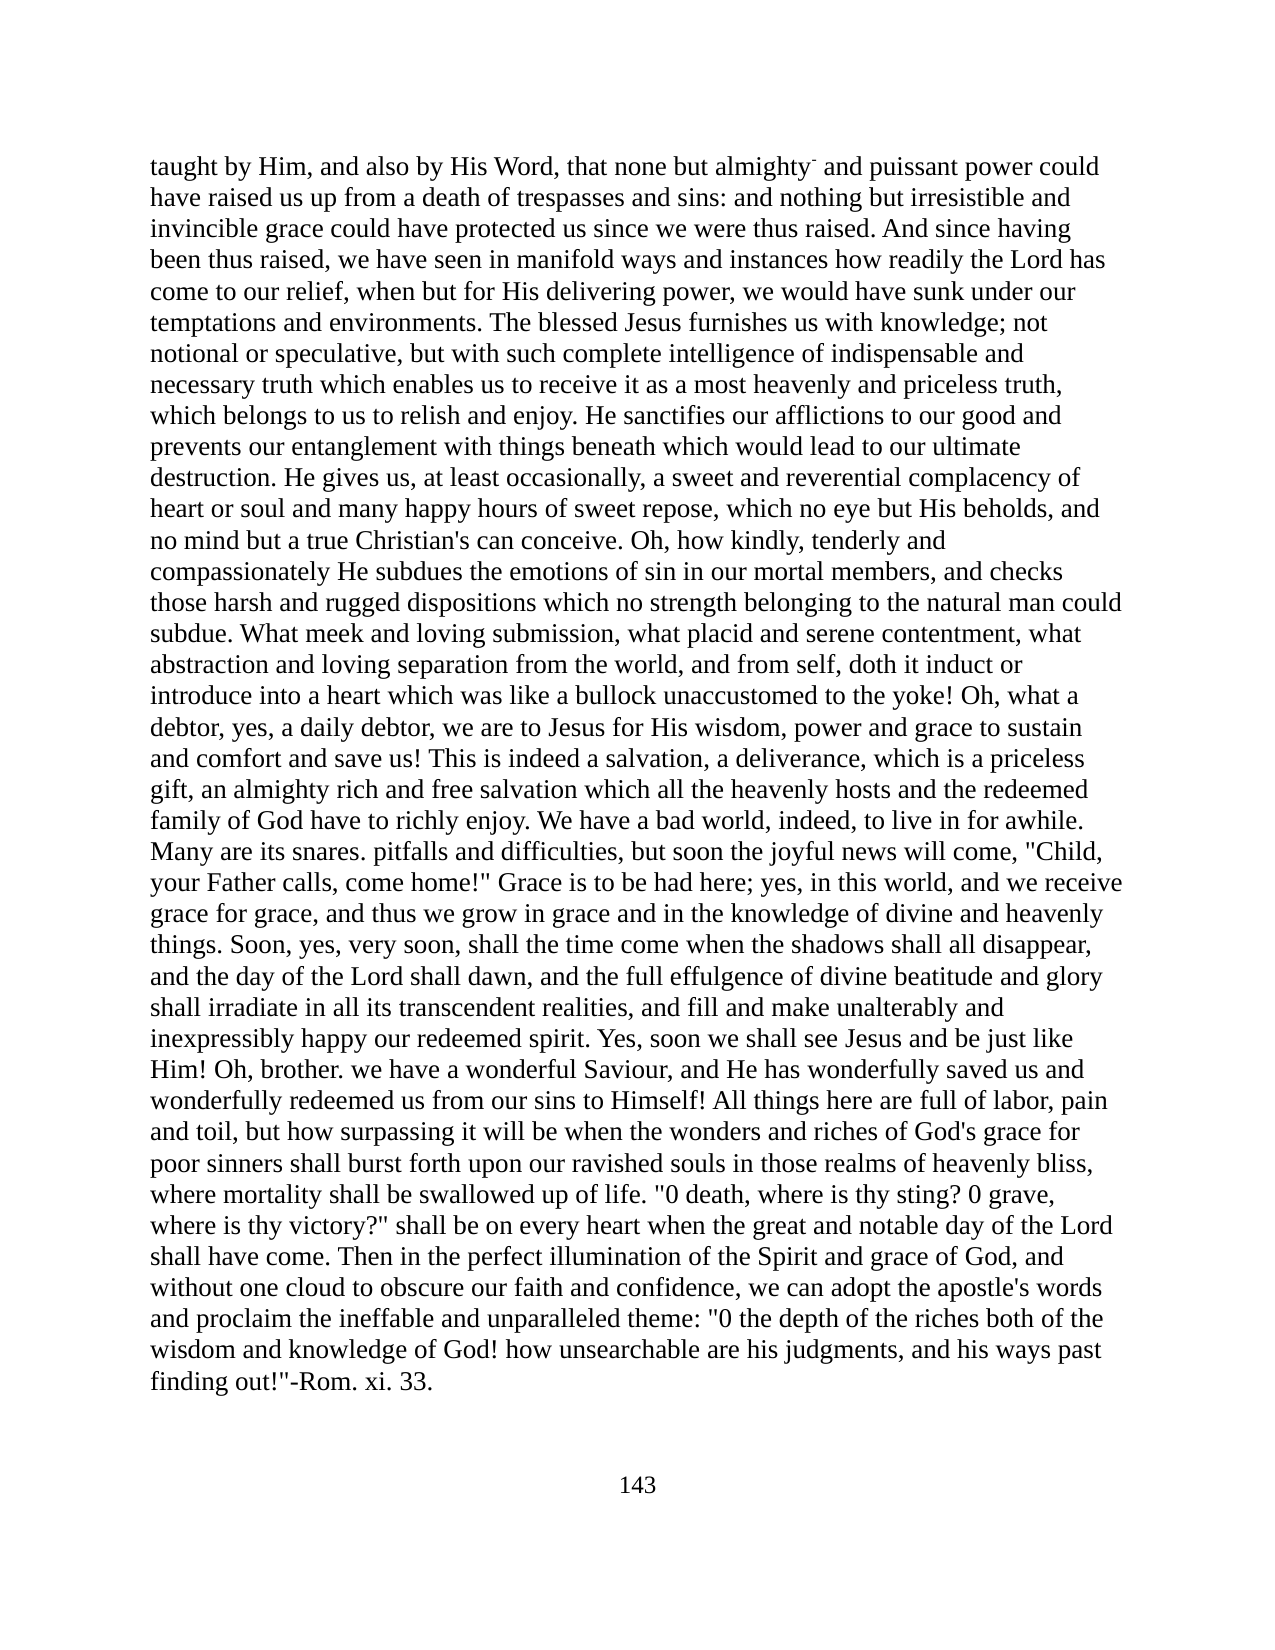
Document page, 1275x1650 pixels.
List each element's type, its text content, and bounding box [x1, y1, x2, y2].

text taught by Him, and also by His Word, that none but almighty- and puissant power could have raised us up from a death of trespasses and sins: and nothing but irresistible and invincible grace could have protected us since we were thus raised. And since having been thus raised, we have seen in manifold ways and instances how readily the Lord has come to our relief, when but for His delivering power, we would have sunk under our temptations and environments. The blessed Jesus furnishes us with knowledge; not notional or speculative, but with such complete intelligence of indispensable and necessary truth which enables us to receive it as a most heavenly and priceless truth, which belongs to us to relish and enjoy. He sanctifies our afflictions to our good and prevents our entanglement with things beneath which would lead to our ultimate destruction. He gives us, at least occasionally, a sweet and reverential complacency of heart or soul and many happy hours of sweet repose, which no eye but His beholds, and no mind but a true Christian's can conceive. Oh, how kindly, tenderly and compassionately He subdues the emotions of sin in our mortal members, and checks those harsh and rugged dispositions which no strength belonging to the natural man could subdue. What meek and loving submission, what placid and serene contentment, what abstraction and loving separation from the world, and from self, doth it induct or introduce into a heart which was like a bullock unaccustomed to the yoke! Oh, what a debtor, yes, a daily debtor, we are to Jesus for His wisdom, power and grace to sustain and comfort and save us! This is indeed a salvation, a deliverance, which is a priceless gift, an almighty rich and free salvation which all the heavenly hosts and the redeemed family of God have to richly enjoy. We have a bad world, indeed, to live in for awhile. Many are its snares. pitfalls and difficulties, but soon the joyful news will come, "Child, your Father calls, come home!" Grace is to be had here; yes, in this world, and we receive grace for grace, and thus we grow in grace and in the knowledge of divine and heavenly things. Soon, yes, very soon, shall the time come when the shadows shall all disappear, and the day of the Lord shall dawn, and the full effulgence of divine beatitude and glory shall irradiate in all its transcendent realities, and fill and make unalterably and inexpressibly happy our redeemed spirit. Yes, soon we shall see Jesus and be just like Him! Oh, brother. we have a wonderful Saviour, and He has wonderfully saved us and wonderfully redeemed us from our sins to Himself! All things here are full of labor, pain and toil, but how surpassing it will be when the wonders and riches of God's grace for poor sinners shall burst forth upon our ravished souls in those realms of heavenly bliss, where mortality shall be swallowed up of life. "0 death, where is thy sting? 0 grave, where is thy victory?" shall be on every heart when the great and notable day of the Lord shall have come. Then in the perfect illumination of the Spirit and grace of God, and without one cloud to obscure our faith and confidence, we can adopt the apostle's words and proclaim the ineffable and unparalleled theme: "0 the depth of the riches both of the wisdom and knowledge of God! how unsearchable are his judgments, and his ways past finding out!"-Rom. xi. 33. [150, 150, 1125, 1396]
